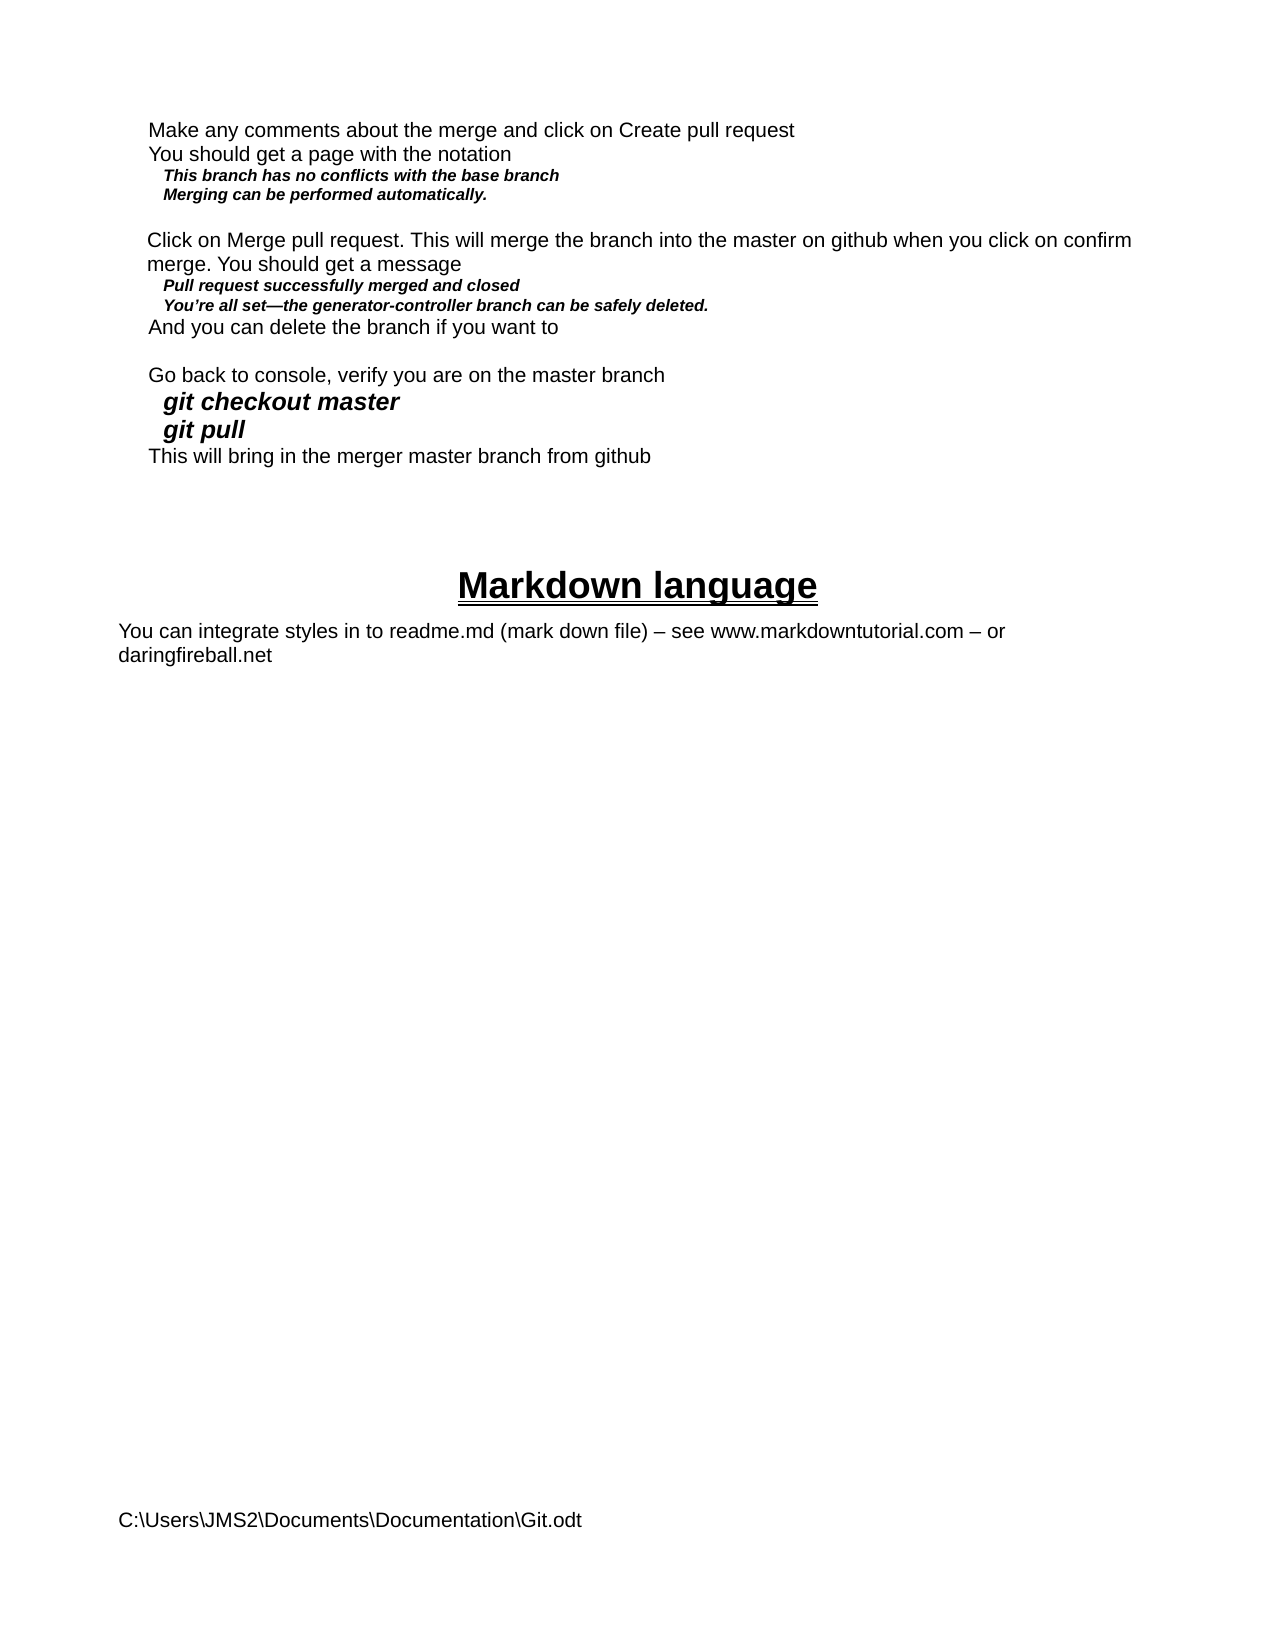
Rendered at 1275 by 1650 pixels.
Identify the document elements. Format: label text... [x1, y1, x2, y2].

text Pull request successfully merged and closed [118, 276, 1157, 295]
text You can integrate styles in to readme.md (mark down file) – see www.markdowntutorial.com – or daringfireball.net [118, 619, 1157, 667]
text Go back to console, verify you are on the master branch [118, 362, 1157, 386]
text Merging can be performed automatically. [118, 185, 1157, 204]
subtitle Markdown language [118, 564, 1157, 607]
text Click on Merge pull request. This will merge the branch into the master on github when you click on confirm merge. You should get a message [117, 228, 1157, 276]
text This branch has no conflicts with the base branch [118, 166, 1157, 185]
text git checkout master [118, 386, 1157, 415]
text Make any comments about the merge and click on Create pull request [118, 118, 1157, 142]
text You’re all set—the generator-controller branch can be safely deleted. [118, 295, 1157, 314]
text This will bring in the merger master branch from github [118, 444, 1157, 468]
text git pull [118, 415, 1157, 444]
text You should get a page with the notation [118, 142, 1157, 166]
text And you can delete the branch if you want to [118, 314, 1157, 338]
